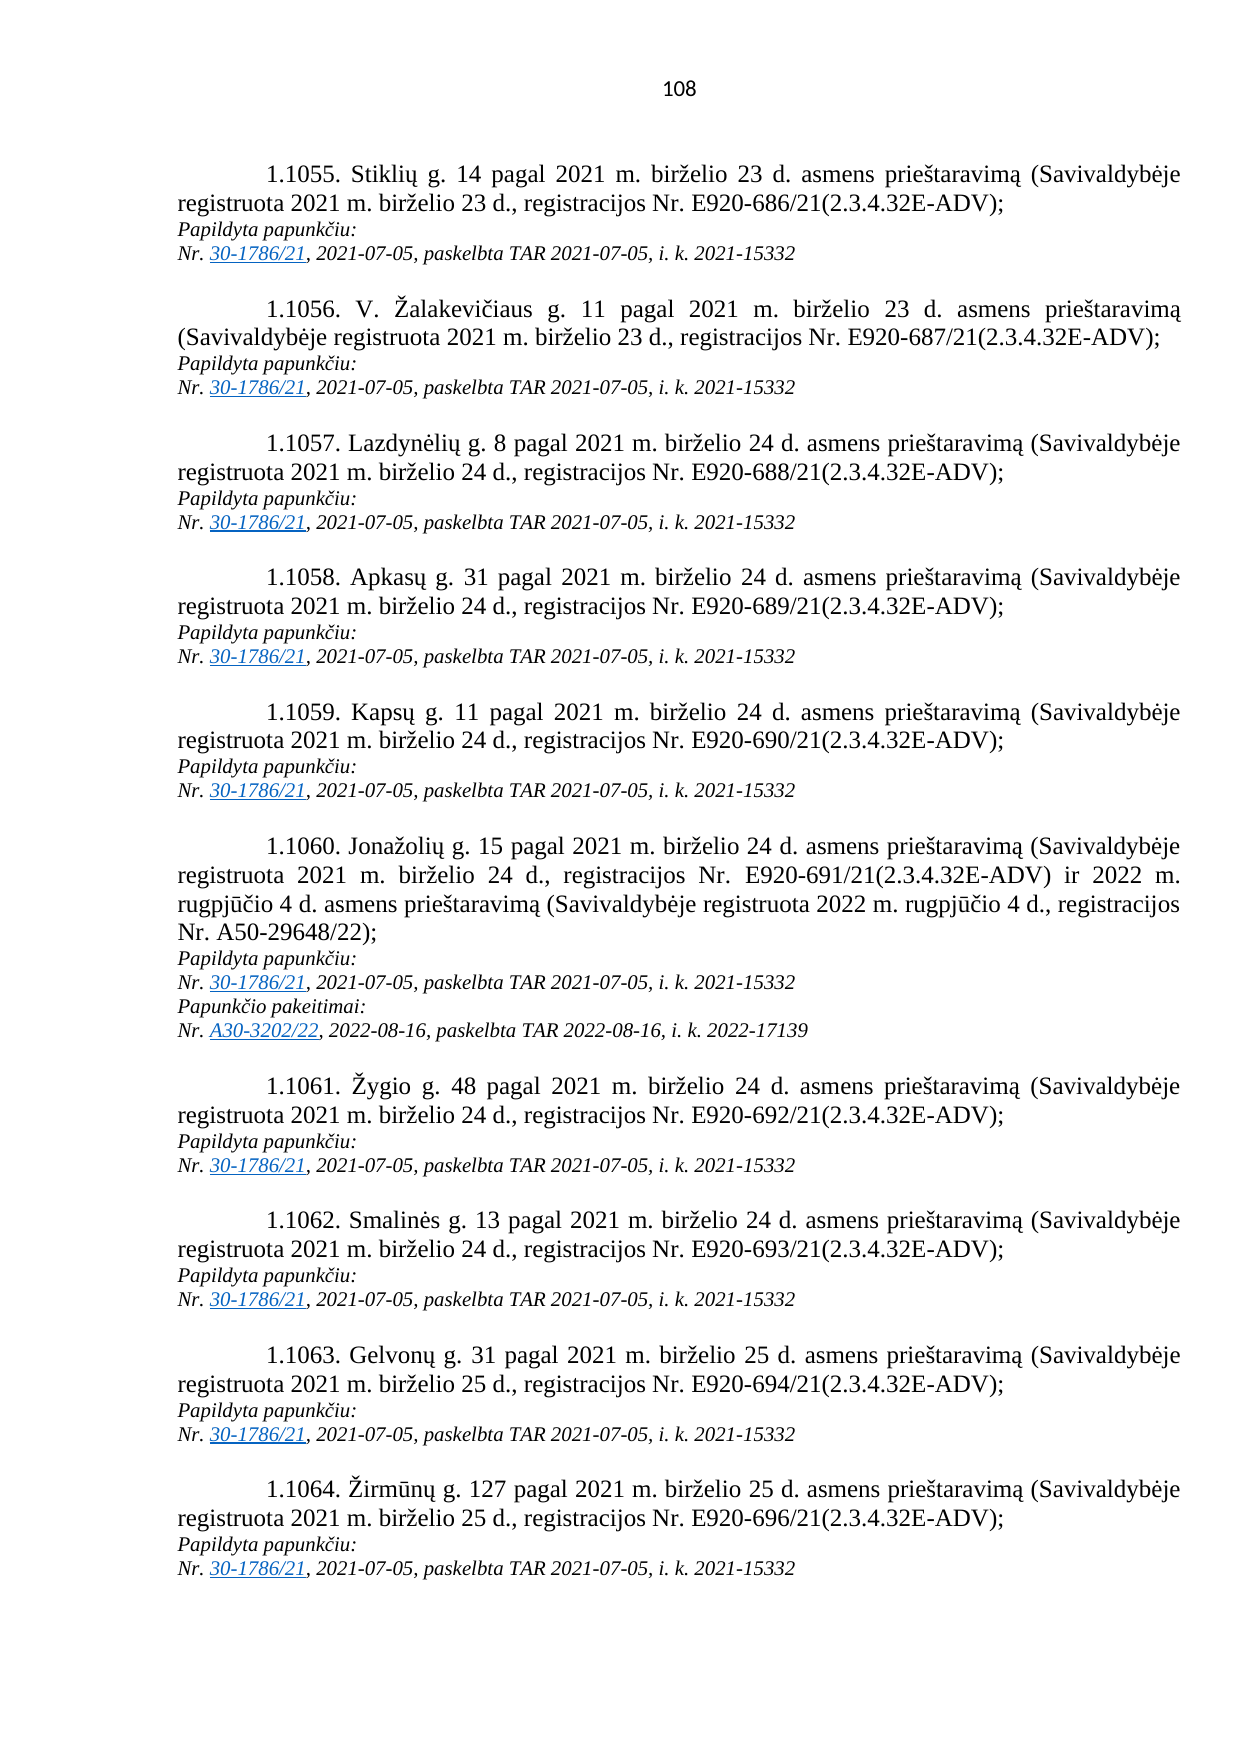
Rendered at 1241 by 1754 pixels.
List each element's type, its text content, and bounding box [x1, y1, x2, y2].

text Nr. 30-1786/21, 2021-07-05, paskelbta TAR 2021-07-05, i. k. 2021-15332 [177, 778, 1181, 802]
text Nr. A30-3202/22, 2022-08-16, paskelbta TAR 2022-08-16, i. k. 2022-17139 [177, 1018, 1181, 1042]
text 1.1056. V. Žalakevičiaus g. 11 pagal 2021 m. birželio 23 d. asmens prieštaravimą (Savivaldybėje registruota 2021 m. birželio 23 d., registracijos Nr. E920-687/21(2.3.4.32E-ADV); [177, 294, 1181, 351]
text Nr. 30-1786/21, 2021-07-05, paskelbta TAR 2021-07-05, i. k. 2021-15332 [177, 1422, 1181, 1446]
text Nr. 30-1786/21, 2021-07-05, paskelbta TAR 2021-07-05, i. k. 2021-15332 [177, 510, 1181, 534]
text 1.1058. Apkasų g. 31 pagal 2021 m. birželio 24 d. asmens prieštaravimą (Savivaldybėje registruota 2021 m. birželio 24 d., registracijos Nr. E920-689/21(2.3.4.32E-ADV); [177, 562, 1181, 620]
text Papildyta papunkčiu: [177, 754, 1181, 778]
text Nr. 30-1786/21, 2021-07-05, paskelbta TAR 2021-07-05, i. k. 2021-15332 [177, 241, 1181, 265]
text Papildyta papunkčiu: [177, 1532, 1181, 1556]
text 1.1061. Žygio g. 48 pagal 2021 m. birželio 24 d. asmens prieštaravimą (Savivaldybėje registruota 2021 m. birželio 24 d., registracijos Nr. E920-692/21(2.3.4.32E-ADV); [177, 1071, 1181, 1129]
text Papildyta papunkčiu: [177, 620, 1181, 644]
text Papildyta papunkčiu: [177, 486, 1181, 510]
text 1.1055. Stiklių g. 14 pagal 2021 m. birželio 23 d. asmens prieštaravimą (Savivaldybėje registruota 2021 m. birželio 23 d., registracijos Nr. E920-686/21(2.3.4.32E-ADV); [177, 159, 1181, 217]
text Nr. 30-1786/21, 2021-07-05, paskelbta TAR 2021-07-05, i. k. 2021-15332 [177, 375, 1181, 399]
text Nr. 30-1786/21, 2021-07-05, paskelbta TAR 2021-07-05, i. k. 2021-15332 [177, 1153, 1181, 1177]
text Nr. 30-1786/21, 2021-07-05, paskelbta TAR 2021-07-05, i. k. 2021-15332 [177, 1556, 1181, 1580]
text Papildyta papunkčiu: [177, 1129, 1181, 1153]
text 1.1060. Jonažolių g. 15 pagal 2021 m. birželio 24 d. asmens prieštaravimą (Savivaldybėje registruota 2021 m. birželio 24 d., registracijos Nr. E920-691/21(2.3.4.32E-ADV) ir 2022 m. rugpjūčio 4 d. asmens prieštaravimą (Savivaldybėje registruota 2022 m. rugpjūčio 4 d., registracijos Nr. A50-29648/22); [177, 831, 1181, 946]
text Nr. 30-1786/21, 2021-07-05, paskelbta TAR 2021-07-05, i. k. 2021-15332 [177, 970, 1181, 994]
text Papunkčio pakeitimai: [177, 994, 1181, 1018]
text Papildyta papunkčiu: [177, 351, 1181, 375]
text 1.1063. Gelvonų g. 31 pagal 2021 m. birželio 25 d. asmens prieštaravimą (Savivaldybėje registruota 2021 m. birželio 25 d., registracijos Nr. E920-694/21(2.3.4.32E-ADV); [177, 1340, 1181, 1397]
text Papildyta papunkčiu: [177, 946, 1181, 970]
text Nr. 30-1786/21, 2021-07-05, paskelbta TAR 2021-07-05, i. k. 2021-15332 [177, 1287, 1181, 1311]
text 1.1062. Smalinės g. 13 pagal 2021 m. birželio 24 d. asmens prieštaravimą (Savivaldybėje registruota 2021 m. birželio 24 d., registracijos Nr. E920-693/21(2.3.4.32E-ADV); [177, 1206, 1181, 1263]
text 1.1059. Kapsų g. 11 pagal 2021 m. birželio 24 d. asmens prieštaravimą (Savivaldybėje registruota 2021 m. birželio 24 d., registracijos Nr. E920-690/21(2.3.4.32E-ADV); [177, 697, 1181, 754]
text 1.1064. Žirmūnų g. 127 pagal 2021 m. birželio 25 d. asmens prieštaravimą (Savivaldybėje registruota 2021 m. birželio 25 d., registracijos Nr. E920-696/21(2.3.4.32E-ADV); [177, 1474, 1181, 1532]
text Nr. 30-1786/21, 2021-07-05, paskelbta TAR 2021-07-05, i. k. 2021-15332 [177, 644, 1181, 668]
text Papildyta papunkčiu: [177, 1397, 1181, 1422]
text 1.1057. Lazdynėlių g. 8 pagal 2021 m. birželio 24 d. asmens prieštaravimą (Savivaldybėje registruota 2021 m. birželio 24 d., registracijos Nr. E920-688/21(2.3.4.32E-ADV); [177, 428, 1181, 486]
text Papildyta papunkčiu: [177, 217, 1181, 241]
text Papildyta papunkčiu: [177, 1263, 1181, 1287]
